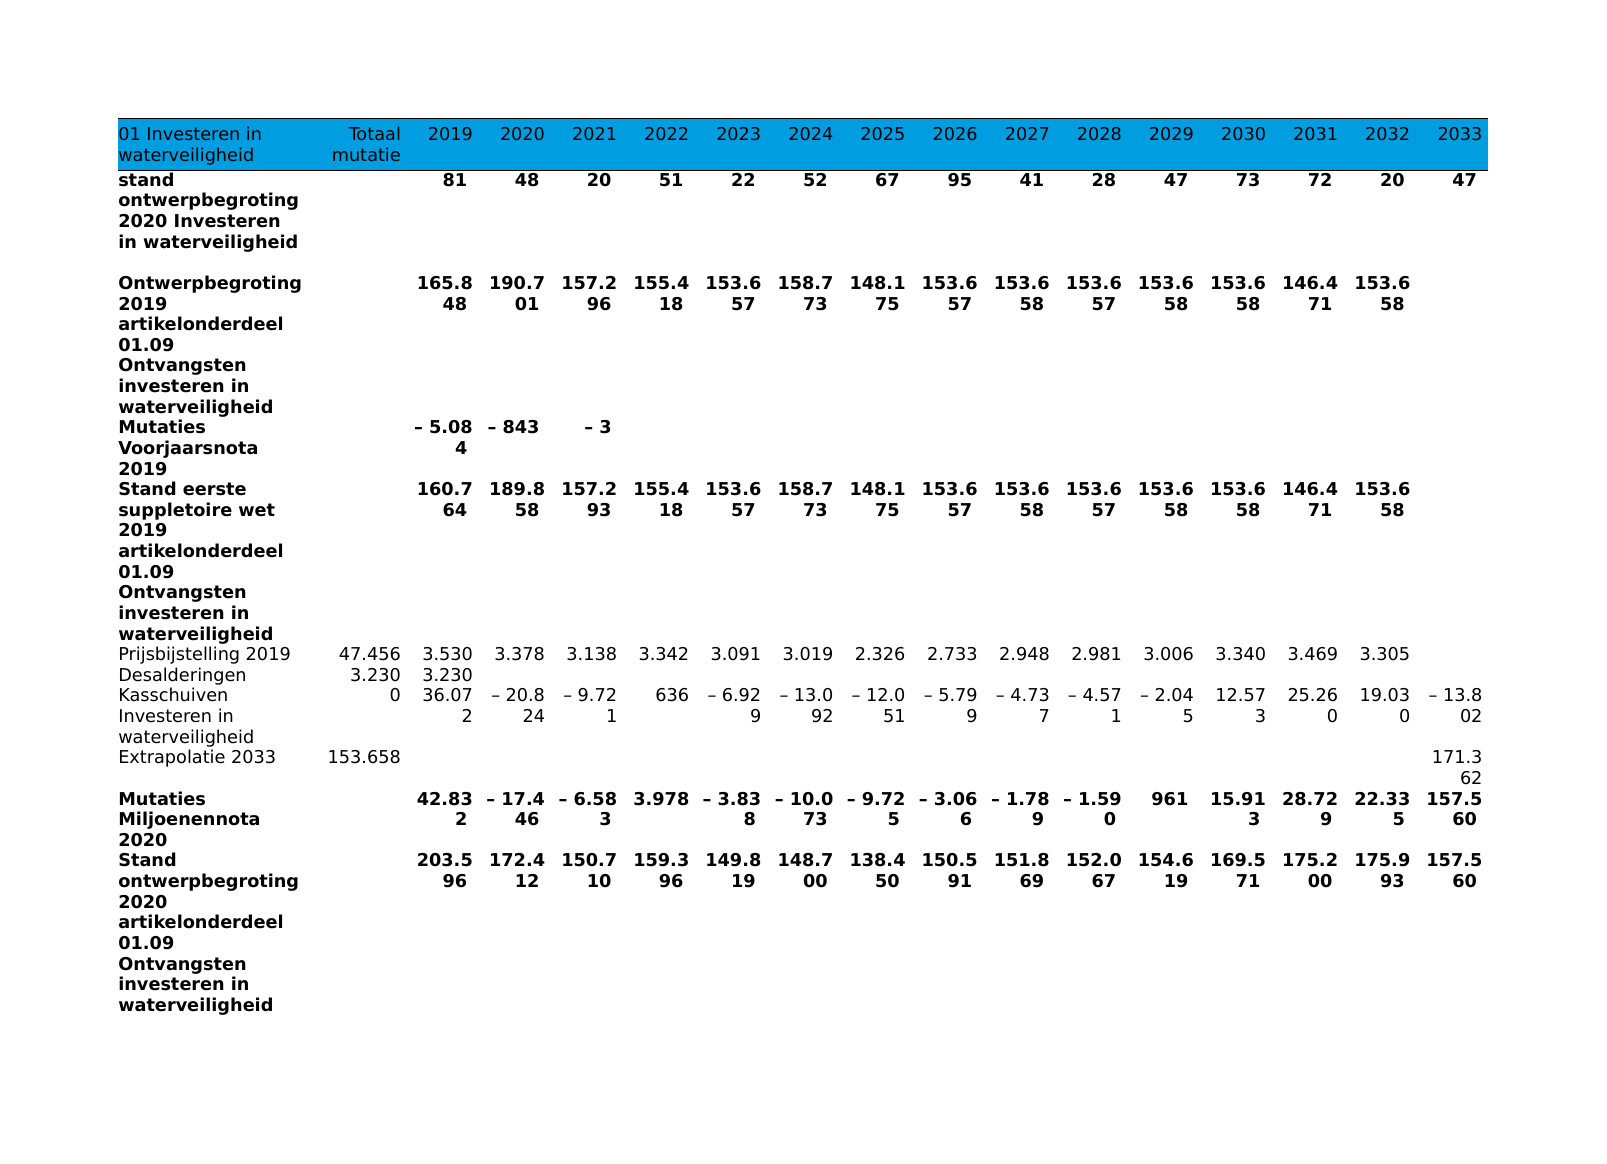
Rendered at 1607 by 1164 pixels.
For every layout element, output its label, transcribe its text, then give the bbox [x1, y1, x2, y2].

table_cell [1128, 417, 1199, 479]
table_cell 52 [767, 171, 839, 252]
table_cell 153.658 [983, 479, 1055, 644]
table_header 2033 [1416, 119, 1488, 170]
table_cell 155.418 [623, 479, 695, 644]
table_cell [983, 417, 1055, 479]
table_cell 2.326 [839, 644, 911, 665]
table_cell [1055, 252, 1127, 273]
table_cell [623, 747, 695, 788]
table_header 2032 [1344, 119, 1416, 170]
table_cell 3.019 [767, 644, 839, 665]
table_cell 158.773 [767, 479, 839, 644]
table_header 2020 [479, 119, 551, 170]
table_cell 47.456 [303, 644, 406, 665]
table_cell [479, 252, 551, 273]
table_cell 0 [303, 685, 406, 747]
table_cell – 2.045 [1128, 685, 1199, 747]
table_cell [406, 1015, 478, 1036]
table_cell – 6.929 [695, 685, 767, 747]
table_cell 3.342 [623, 644, 695, 665]
table_cell 148.700 [767, 850, 839, 1015]
table_cell [551, 252, 623, 273]
table_cell [1344, 747, 1416, 788]
table_cell – 5.084 [406, 417, 478, 479]
table_header 2025 [839, 119, 911, 170]
table_cell [695, 1015, 767, 1036]
table_cell 159.396 [623, 850, 695, 1015]
table_cell 19.030 [1344, 685, 1416, 747]
table_cell 146.471 [1272, 479, 1344, 644]
table_cell 153.657 [1055, 273, 1127, 417]
table_cell 15.913 [1200, 789, 1272, 850]
table_cell 28 [1055, 171, 1127, 252]
table_cell Extrapolatie 2033 [118, 747, 303, 788]
table_cell [1128, 1015, 1199, 1036]
table_cell [839, 665, 911, 685]
table_cell [1344, 1015, 1416, 1036]
table_cell [983, 1015, 1055, 1036]
table_cell [911, 417, 983, 479]
table_cell 153.657 [695, 273, 767, 417]
table_cell Kasschuiven Investeren in waterveiligheid [118, 685, 303, 747]
table_header 2019 [406, 119, 478, 170]
table_cell 149.819 [695, 850, 767, 1015]
table_cell 12.573 [1200, 685, 1272, 747]
table_cell 153.657 [911, 479, 983, 644]
table_cell Stand eerste suppletoire wet 2019 artikelonderdeel 01.09 Ontvangsten investeren in waterveiligheid [118, 479, 303, 644]
table_cell – 3.066 [911, 789, 983, 850]
table_cell 48 [479, 171, 551, 252]
table_cell 51 [623, 171, 695, 252]
table_cell [767, 417, 839, 479]
table_cell [1200, 417, 1272, 479]
table_cell [1128, 747, 1199, 788]
table_cell [1200, 252, 1272, 273]
table_cell [623, 665, 695, 685]
table_cell 175.200 [1272, 850, 1344, 1015]
table_cell 175.993 [1344, 850, 1416, 1015]
table_cell [303, 417, 406, 479]
table_cell [1055, 665, 1127, 685]
table_cell 28.729 [1272, 789, 1344, 850]
table_cell 3.530 [406, 644, 478, 665]
table_cell 172.412 [479, 850, 551, 1015]
table_header 2023 [695, 119, 767, 170]
table_cell 36.072 [406, 685, 478, 747]
table_cell – 10.073 [767, 789, 839, 850]
table_cell 155.418 [623, 273, 695, 417]
table_cell [767, 252, 839, 273]
table_cell 138.450 [839, 850, 911, 1015]
table_cell Mutaties Voorjaarsnota 2019 [118, 417, 303, 479]
table_cell 157.293 [551, 479, 623, 644]
table_cell 153.657 [695, 479, 767, 644]
table_cell 47 [1128, 171, 1199, 252]
table_cell [623, 1015, 695, 1036]
table_cell 189.858 [479, 479, 551, 644]
table_cell 171.362 [1416, 747, 1488, 788]
table_cell 153.658 [1200, 479, 1272, 644]
table_cell 636 [623, 685, 695, 747]
table_cell [1272, 665, 1344, 685]
table_cell 153.658 [303, 747, 406, 788]
table_cell [911, 665, 983, 685]
table_cell [1128, 252, 1199, 273]
table_cell [623, 417, 695, 479]
table_cell 3.006 [1128, 644, 1199, 665]
table_cell – 3 [551, 417, 623, 479]
table_cell 157.560 [1416, 789, 1488, 850]
table_cell 150.591 [911, 850, 983, 1015]
table_cell [303, 171, 406, 252]
table_cell 146.471 [1272, 273, 1344, 417]
table_cell [1272, 417, 1344, 479]
table_cell [911, 252, 983, 273]
table_cell – 1.789 [983, 789, 1055, 850]
table_cell 22.335 [1344, 789, 1416, 850]
table_cell 3.091 [695, 644, 767, 665]
table_cell [1272, 1015, 1344, 1036]
table_cell 73 [1200, 171, 1272, 252]
table_cell [1416, 417, 1488, 479]
table_cell [1416, 665, 1488, 685]
table_cell [695, 665, 767, 685]
table_cell Stand ontwerpbegroting 2020 artikelonderdeel 01.09 Ontvangsten investeren in waterveiligheid [118, 850, 303, 1015]
table_header 01 Investeren in waterveiligheid [118, 119, 303, 170]
table_cell [1344, 417, 1416, 479]
table_cell [1200, 1015, 1272, 1036]
table_cell 67 [839, 171, 911, 252]
table_header 2030 [1200, 119, 1272, 170]
table_cell [479, 665, 551, 685]
table_cell [303, 1015, 406, 1036]
table_cell 158.773 [767, 273, 839, 417]
table_cell 153.658 [983, 273, 1055, 417]
table_cell [1416, 252, 1488, 273]
table_cell [1416, 644, 1488, 665]
table_cell [1200, 747, 1272, 788]
table_cell 165.848 [406, 273, 478, 417]
table_cell 150.710 [551, 850, 623, 1015]
table_cell 20 [1344, 171, 1416, 252]
table_cell – 13.092 [767, 685, 839, 747]
table_cell – 4.737 [983, 685, 1055, 747]
table_cell 2.948 [983, 644, 1055, 665]
table_cell [839, 417, 911, 479]
table_cell Desalderingen [118, 665, 303, 685]
table_cell 3.378 [479, 644, 551, 665]
table_cell [1344, 252, 1416, 273]
table_cell 153.658 [1128, 273, 1199, 417]
table_cell [983, 665, 1055, 685]
table_cell 157.296 [551, 273, 623, 417]
table_cell 3.305 [1344, 644, 1416, 665]
table_cell [767, 747, 839, 788]
table_cell 42.832 [406, 789, 478, 850]
table_cell – 9.721 [551, 685, 623, 747]
table_cell 151.869 [983, 850, 1055, 1015]
table_cell 3.230 [406, 665, 478, 685]
table_cell [1272, 252, 1344, 273]
table_cell [303, 479, 406, 644]
table_cell [118, 1015, 303, 1036]
table_cell 22 [695, 171, 767, 252]
table_cell [767, 1015, 839, 1036]
table_cell 153.658 [1344, 273, 1416, 417]
table_cell – 9.725 [839, 789, 911, 850]
table_cell 41 [983, 171, 1055, 252]
table_cell [1055, 417, 1127, 479]
table_cell 95 [911, 171, 983, 252]
table_cell [551, 747, 623, 788]
table_cell – 17.446 [479, 789, 551, 850]
table_cell 154.619 [1128, 850, 1199, 1015]
table_cell 961 [1128, 789, 1199, 850]
table_cell [839, 747, 911, 788]
table_cell 25.260 [1272, 685, 1344, 747]
table_cell 153.657 [911, 273, 983, 417]
table_cell 20 [551, 171, 623, 252]
table_cell – 12.051 [839, 685, 911, 747]
table_header 2027 [983, 119, 1055, 170]
table_cell – 3.838 [695, 789, 767, 850]
table_cell [983, 747, 1055, 788]
table_cell [1272, 747, 1344, 788]
table_cell [1416, 1015, 1488, 1036]
table_cell [551, 665, 623, 685]
table_cell Ontwerpbegroting 2019 artikelonderdeel 01.09 Ontvangsten investeren in waterveiligheid [118, 273, 303, 417]
table_header 2021 [551, 119, 623, 170]
table_cell 72 [1272, 171, 1344, 252]
table_cell 2.981 [1055, 644, 1127, 665]
table_cell [1200, 665, 1272, 685]
table_cell [695, 747, 767, 788]
table_cell [1416, 479, 1488, 644]
table_header 2031 [1272, 119, 1344, 170]
table_cell 153.658 [1200, 273, 1272, 417]
table_header Totaal mutatie [303, 119, 406, 170]
table_cell [1416, 273, 1488, 417]
table_cell 169.571 [1200, 850, 1272, 1015]
table_cell [623, 252, 695, 273]
table_cell [1055, 747, 1127, 788]
table_cell 160.764 [406, 479, 478, 644]
table_header 2028 [1055, 119, 1127, 170]
table_cell 81 [406, 171, 478, 252]
table_cell [303, 273, 406, 417]
table_cell [551, 1015, 623, 1036]
table_cell – 20.824 [479, 685, 551, 747]
table_cell 148.175 [839, 479, 911, 644]
table_cell 153.658 [1128, 479, 1199, 644]
table_cell [911, 1015, 983, 1036]
table_cell – 13.802 [1416, 685, 1488, 747]
table_cell 3.469 [1272, 644, 1344, 665]
table_cell – 1.590 [1055, 789, 1127, 850]
table_cell 2.733 [911, 644, 983, 665]
table_cell – 843 [479, 417, 551, 479]
table_cell [767, 665, 839, 685]
table_cell 203.596 [406, 850, 478, 1015]
table_cell [406, 252, 478, 273]
table_cell – 4.571 [1055, 685, 1127, 747]
table_cell – 5.799 [911, 685, 983, 747]
table_cell 153.657 [1055, 479, 1127, 644]
table_cell 148.175 [839, 273, 911, 417]
table_cell [118, 252, 303, 273]
table_cell 47 [1416, 171, 1488, 252]
table_cell 3.340 [1200, 644, 1272, 665]
table_header 2024 [767, 119, 839, 170]
table_cell Mutaties Miljoenennota 2020 [118, 789, 303, 850]
table_cell 3.230 [303, 665, 406, 685]
table_header 2029 [1128, 119, 1199, 170]
table_cell 3.978 [623, 789, 695, 850]
table_cell [695, 417, 767, 479]
table_header 2022 [623, 119, 695, 170]
table_cell 3.138 [551, 644, 623, 665]
table_cell [479, 747, 551, 788]
table_cell [839, 252, 911, 273]
table_cell 152.067 [1055, 850, 1127, 1015]
table_cell 153.658 [1344, 479, 1416, 644]
table_cell – 6.583 [551, 789, 623, 850]
table_cell [911, 747, 983, 788]
table_cell [839, 1015, 911, 1036]
table_cell [695, 252, 767, 273]
table_cell Prijsbijstelling 2019 [118, 644, 303, 665]
table_cell [406, 747, 478, 788]
table_cell [303, 252, 406, 273]
table_cell [1128, 665, 1199, 685]
table_cell 157.560 [1416, 850, 1488, 1015]
table_header 2026 [911, 119, 983, 170]
table_cell 190.701 [479, 273, 551, 417]
table_cell [479, 1015, 551, 1036]
table_cell stand ontwerpbegroting 2020 Investeren in waterveiligheid [118, 171, 303, 252]
table_cell [983, 252, 1055, 273]
table_cell [1055, 1015, 1127, 1036]
table_cell [303, 850, 406, 1015]
table_cell [1344, 665, 1416, 685]
table_cell [303, 789, 406, 850]
